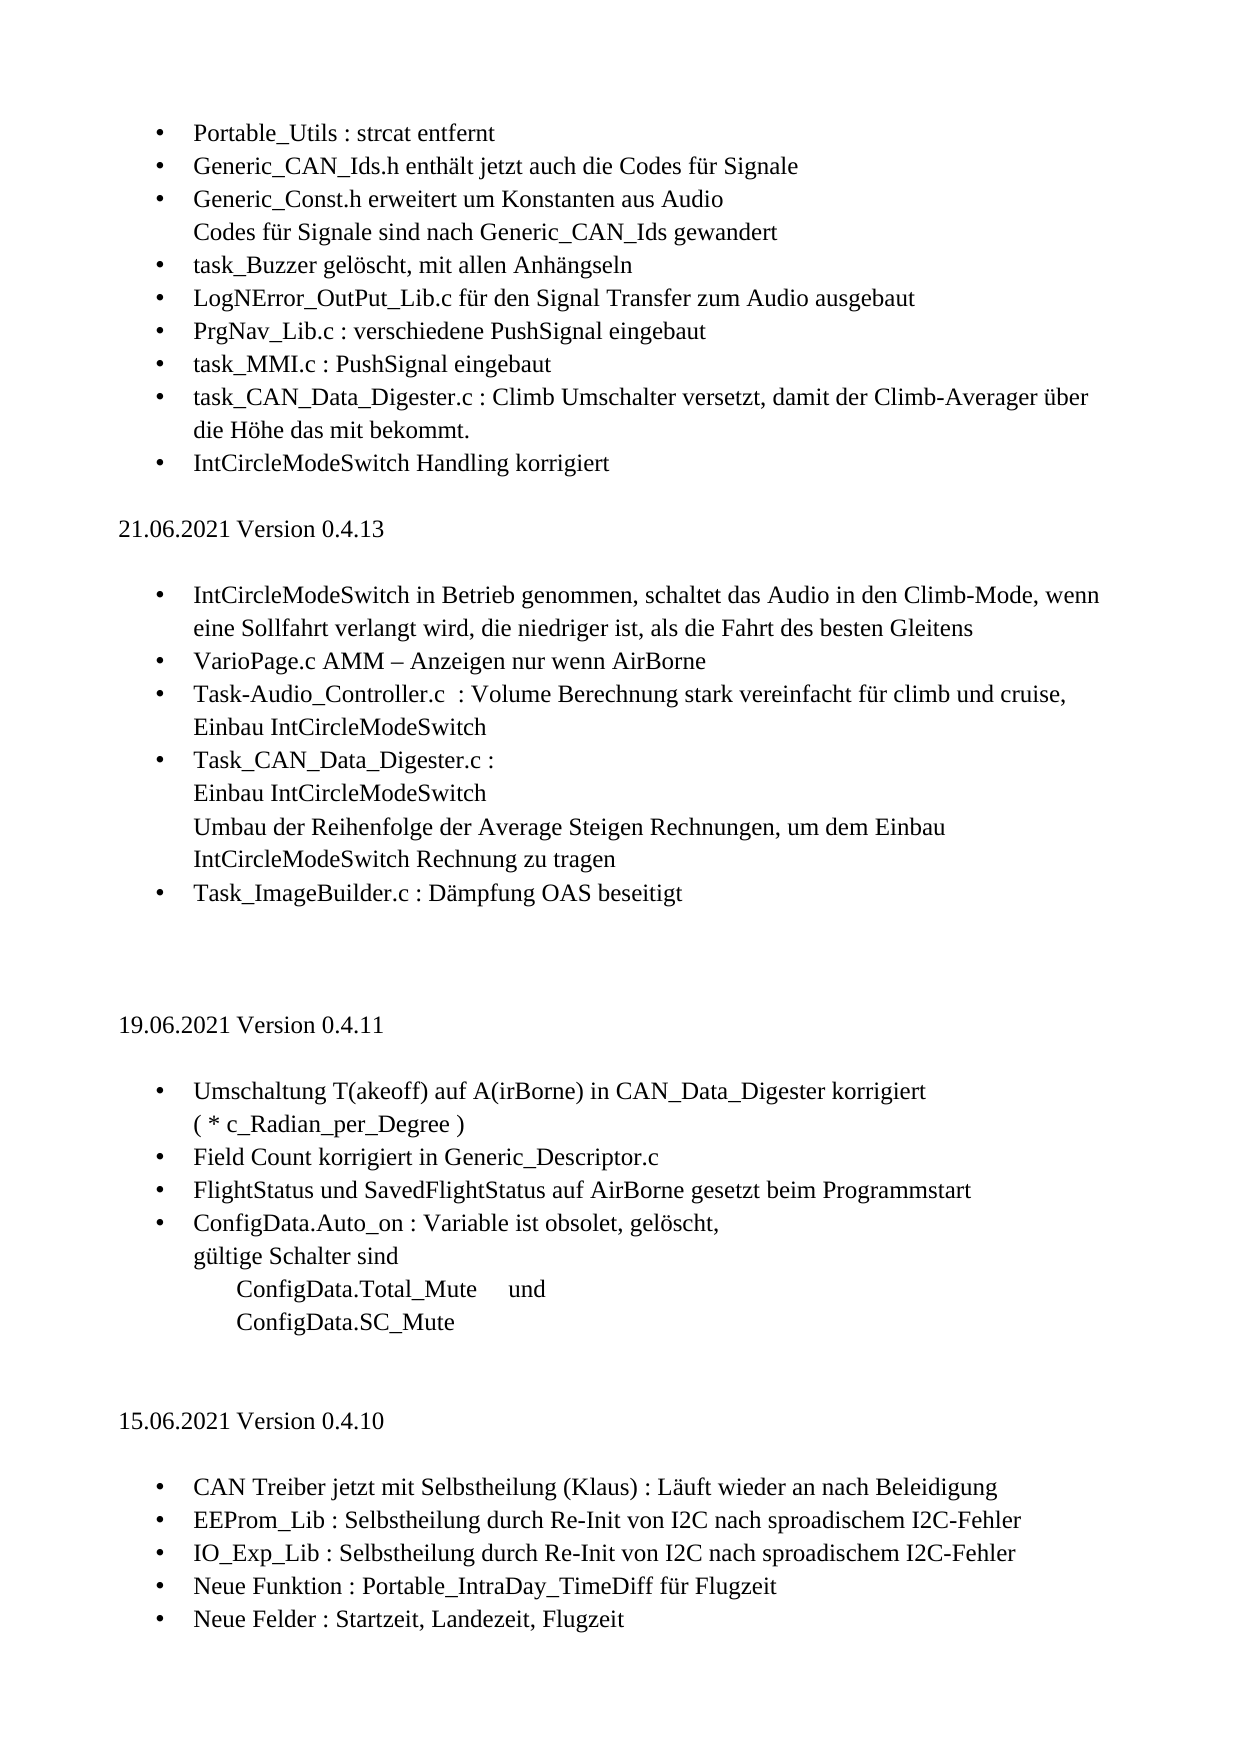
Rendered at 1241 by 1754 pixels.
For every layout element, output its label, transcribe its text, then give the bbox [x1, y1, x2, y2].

list Task-Audio_Controller.c : Volume Berechnung stark vereinfacht für climb und cruise, Einbau IntCircleModeSwitch [156, 679, 1122, 741]
list Neue Funktion : Portable_IntraDay_TimeDiff für Flugzeit [156, 1571, 1122, 1600]
list Neue Felder : Startzeit, Landezeit, Flugzeit [156, 1604, 1122, 1633]
list VarioPage.c AMM – Anzeigen nur wenn AirBorne [156, 646, 1122, 675]
list task_Buzzer gelöscht, mit allen Anhängseln [156, 250, 1122, 279]
list CAN Treiber jetzt mit Selbstheilung (Klaus) : Läuft wieder an nach Beleidigung [156, 1472, 1122, 1501]
list Generic_Const.h erweitert um Konstanten aus Audio Codes für Signale sind nach Generic_CAN_Ids gewandert [156, 184, 1122, 246]
list ConfigData.Auto_on : Variable ist obsolet, gelöscht, gültige Schalter sind ConfigData.Total_Mute und ConfigData.SC_Mute [156, 1208, 1122, 1336]
list Portable_Utils : strcat entfernt [156, 118, 1122, 147]
list Task_ImageBuilder.c : Dämpfung OAS beseitigt [156, 878, 1122, 939]
list Field Count korrigiert in Generic_Descriptor.c [156, 1142, 1122, 1171]
list Task_CAN_Data_Digester.c : Einbau IntCircleModeSwitch Umbau der Reihenfolge der Average Steigen Rechnungen, um dem Einbau IntCircleModeSwitch Rechnung zu tragen [156, 746, 1122, 873]
list FlightStatus und SavedFlightStatus auf AirBorne gesetzt beim Programmstart [156, 1175, 1122, 1203]
list IntCircleModeSwitch in Betrieb genommen, schaltet das Audio in den Climb-Mode, wenn eine Sollfahrt verlangt wird, die niedriger ist, als die Fahrt des besten Gleitens [156, 580, 1122, 642]
text 15.06.2021 Version 0.4.10 [118, 1406, 1122, 1435]
list LogNError_OutPut_Lib.c für den Signal Transfer zum Audio ausgebaut [156, 283, 1122, 312]
list IntCircleModeSwitch Handling korrigiert [156, 448, 1122, 510]
text 21.06.2021 Version 0.4.13 [118, 514, 1122, 543]
list EEProm_Lib : Selbstheilung durch Re-Init von I2C nach sproadischem I2C-Fehler [156, 1505, 1122, 1534]
list IO_Exp_Lib : Selbstheilung durch Re-Init von I2C nach sproadischem I2C-Fehler [156, 1538, 1122, 1567]
list task_CAN_Data_Digester.c : Climb Umschalter versetzt, damit der Climb-Averager über die Höhe das mit bekommt. [156, 382, 1122, 444]
list Umschaltung T(akeoff) auf A(irBorne) in CAN_Data_Digester korrigiert ( * c_Radian_per_Degree ) [156, 1076, 1122, 1137]
list task_MMI.c : PushSignal eingebaut [156, 349, 1122, 378]
list Generic_CAN_Ids.h enthält jetzt auch die Codes für Signale [156, 151, 1122, 180]
list PrgNav_Lib.c : verschiedene PushSignal eingebaut [156, 316, 1122, 345]
text 19.06.2021 Version 0.4.11 [118, 1010, 1122, 1038]
